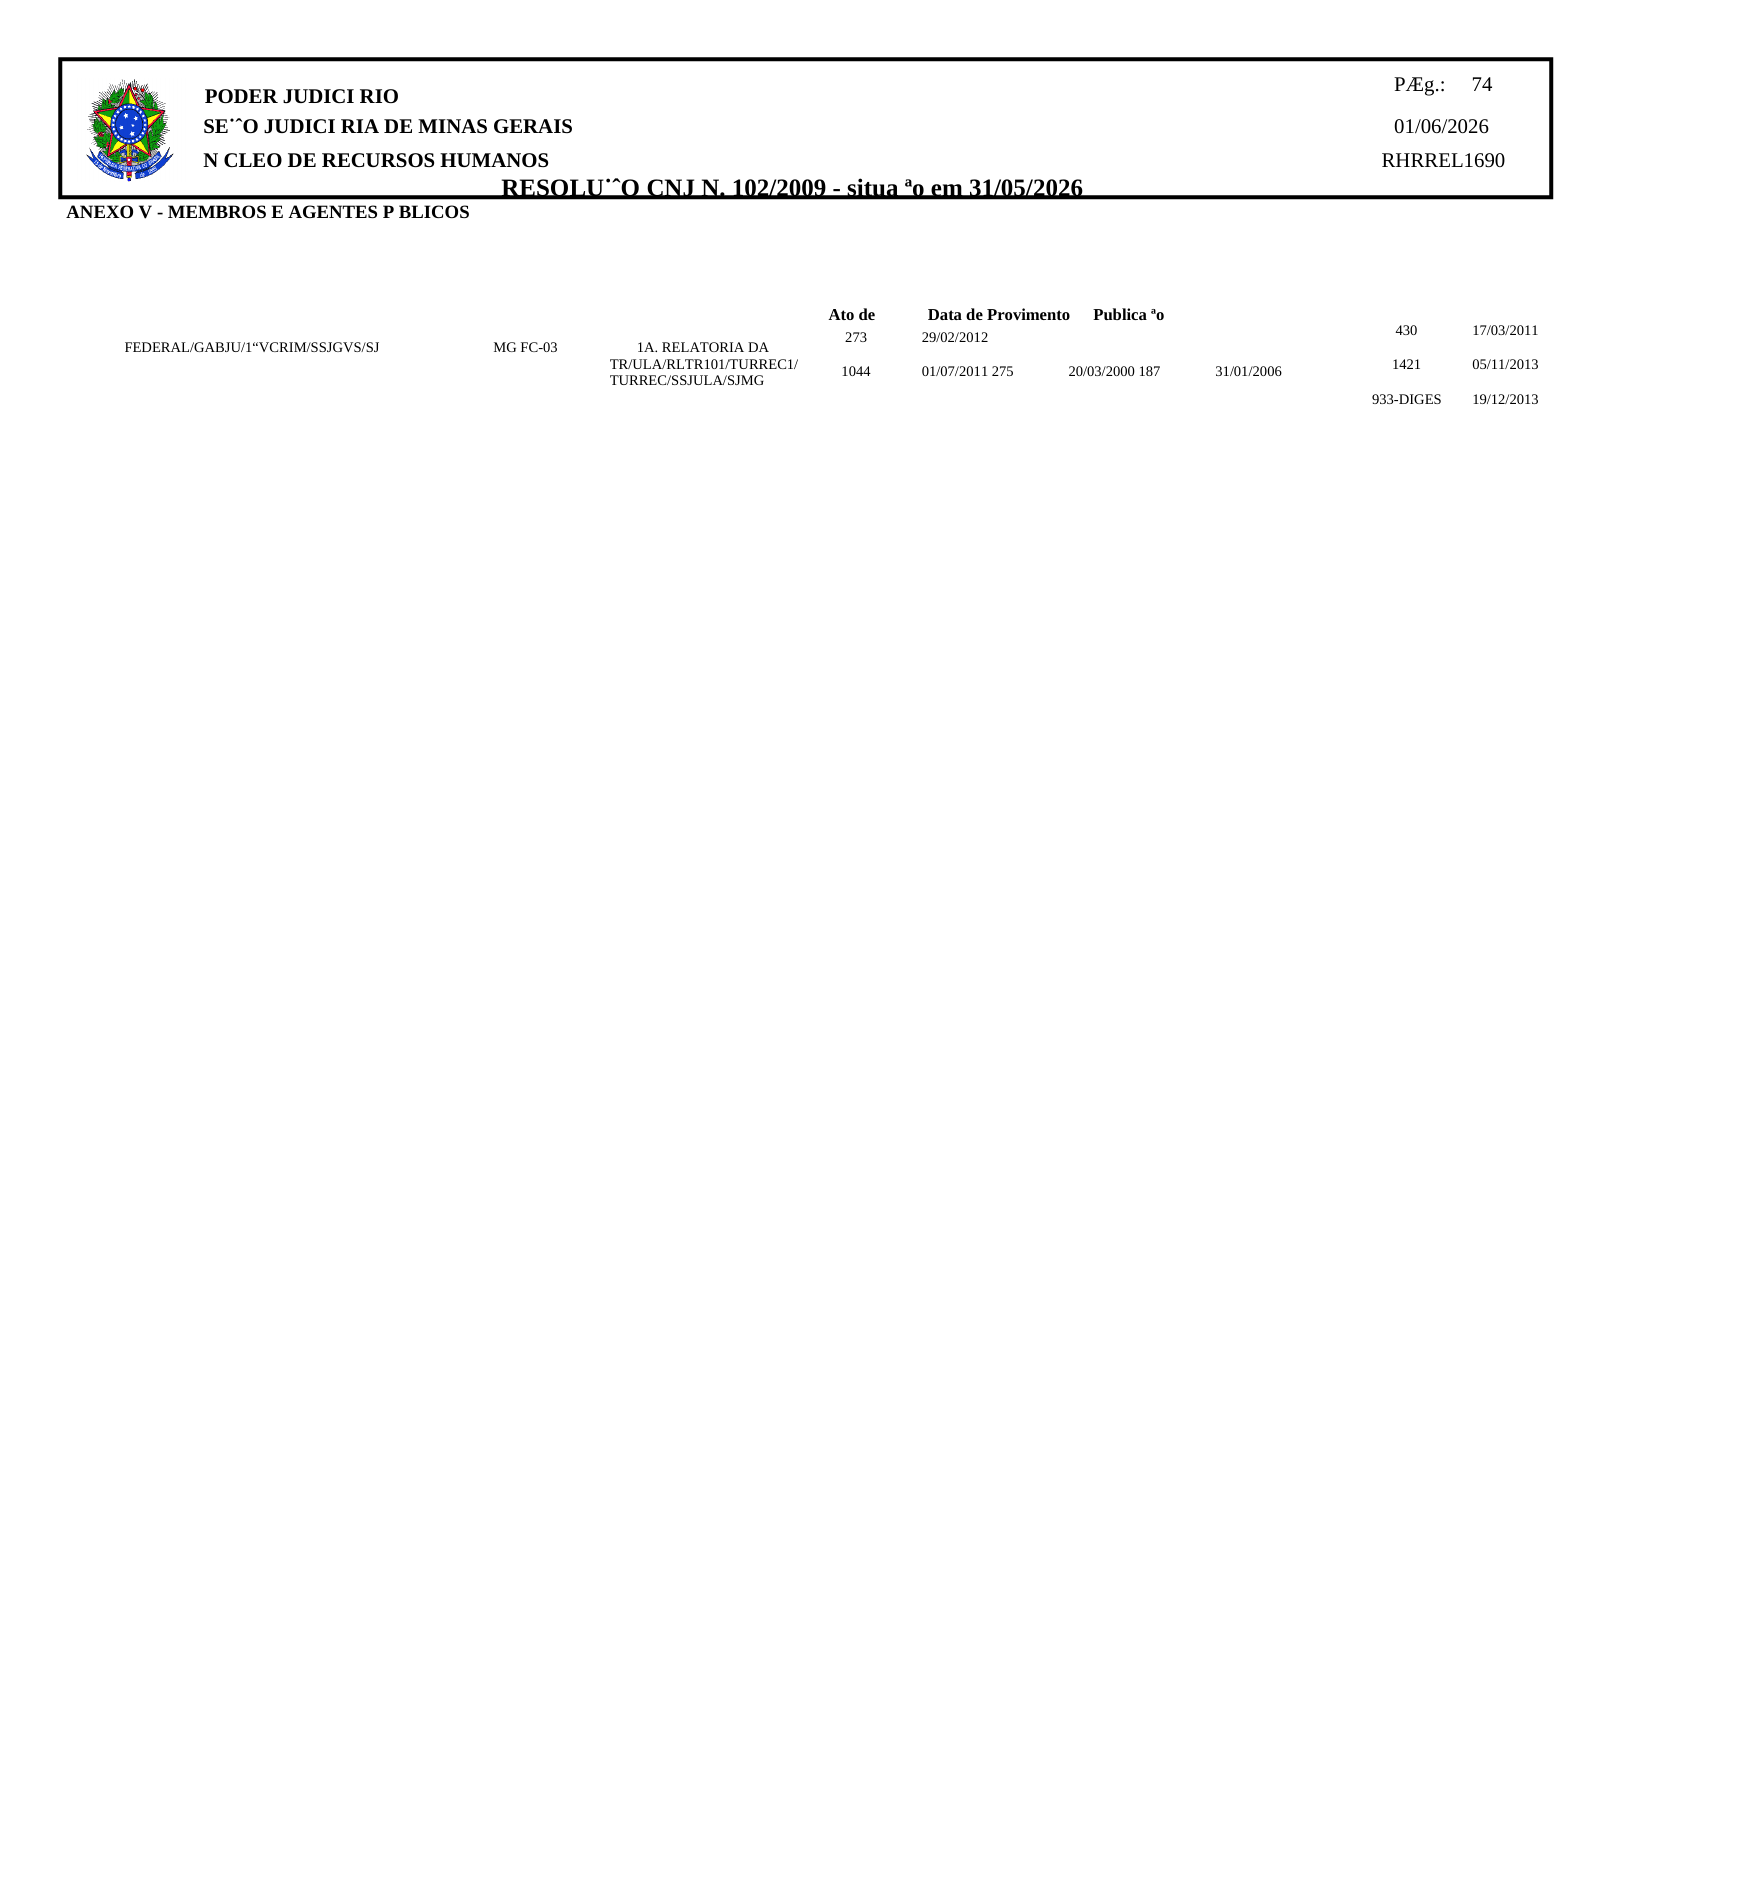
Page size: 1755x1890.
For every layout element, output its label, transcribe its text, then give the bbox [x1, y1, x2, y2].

text 273 29/02/2012 [845, 329, 1354, 346]
picture [54, 53, 1557, 202]
text 1044 01/07/2011 275 20/03/2000 187 31/01/2006 [841, 358, 1354, 380]
text FEDERAL/GABJU/1“VCRIM/SSJGVS/SJ [124, 304, 387, 356]
text 430 17/03/2011 1421 05/11/2013 933-DIGES 19/12/2013 [1371, 304, 1538, 407]
text TR/ULA/RLTR101/TURREC1/TURREC/SSJULA/SJMG [609, 356, 804, 389]
text MG FC-03 1A. RELATORIA DA [493, 304, 802, 356]
text Ato de Data de Provimento Publica ªo [810, 304, 1354, 324]
